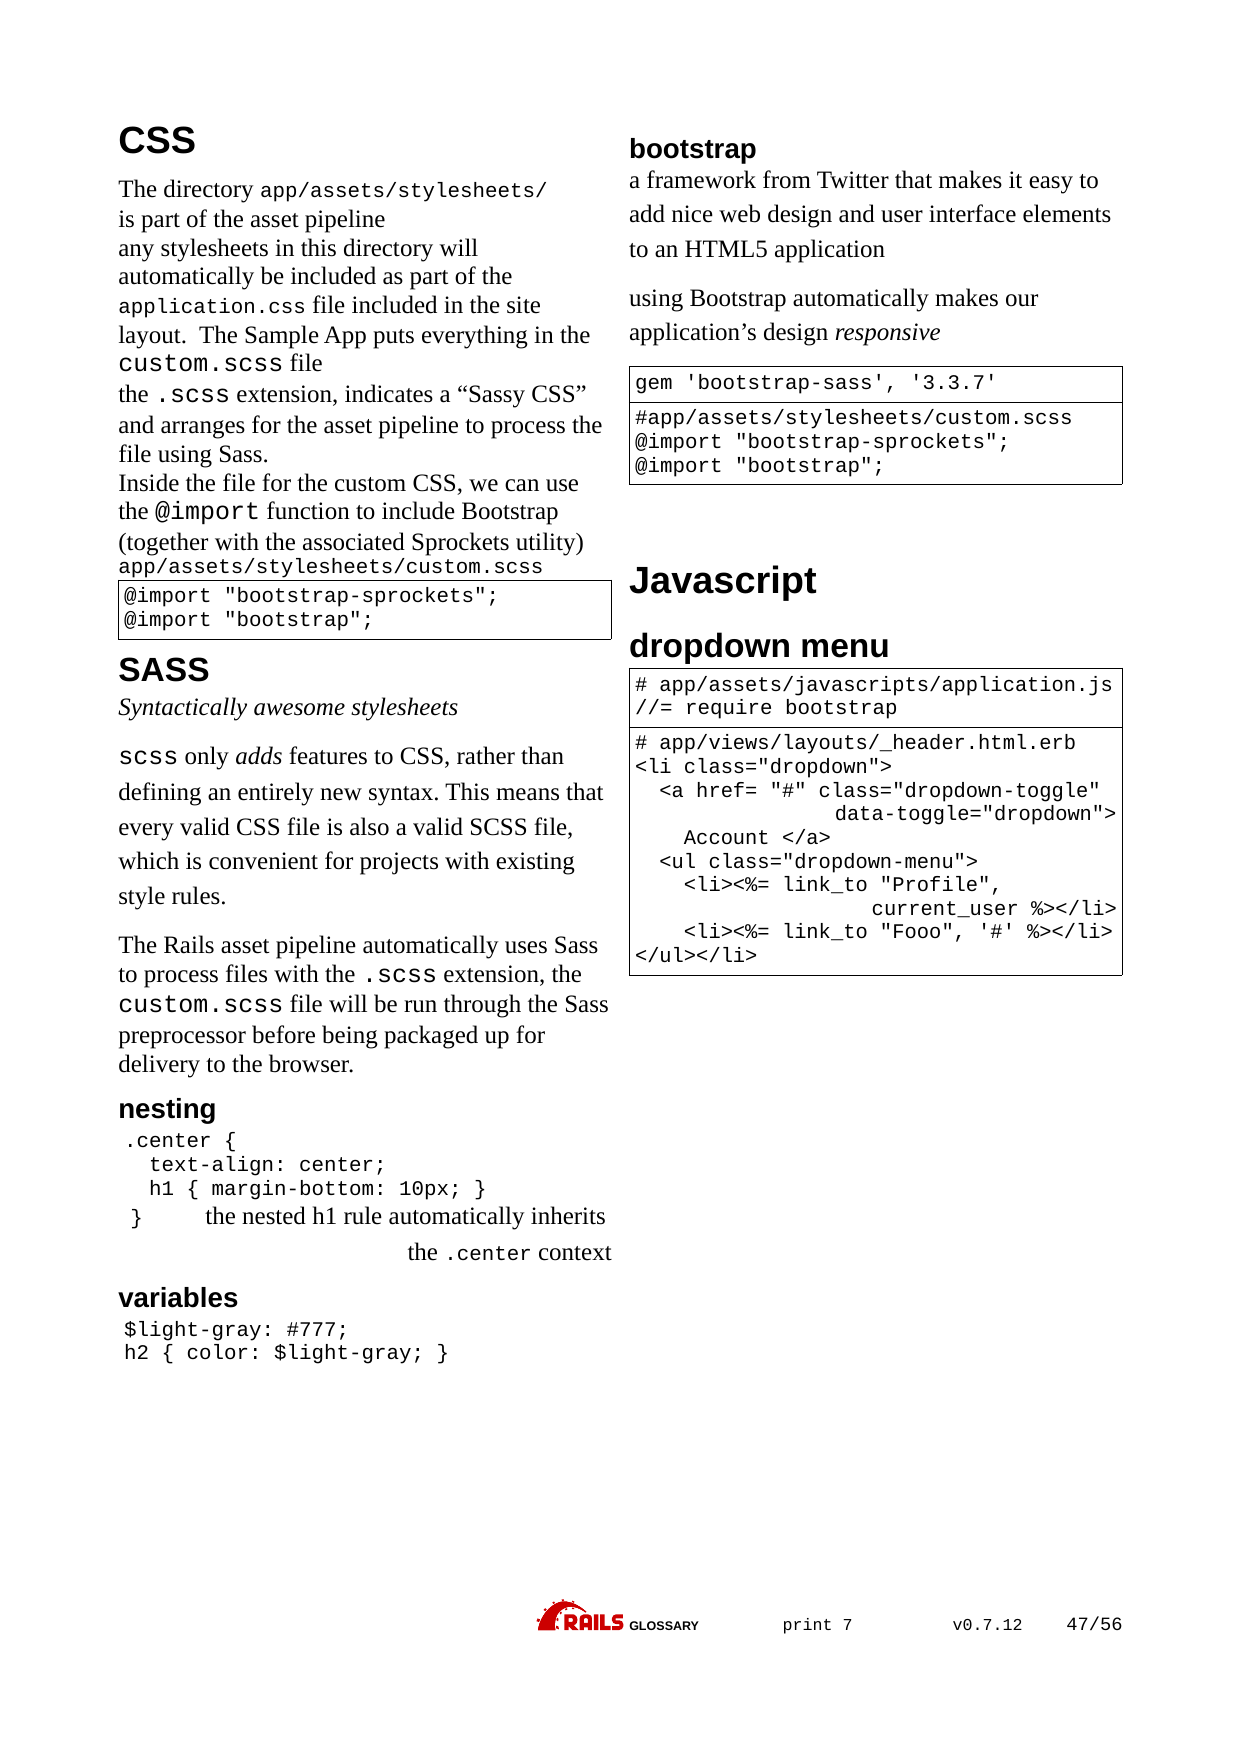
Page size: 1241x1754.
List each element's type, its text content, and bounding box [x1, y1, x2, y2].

text Inside the file for the custom CSS, we can use the @import function to include Bootstrap (together with the associated Sprockets utility) [118, 468, 611, 556]
subtitle dropdown menu [629, 626, 1122, 665]
text The directory app/assets/stylesheets/ [118, 174, 611, 204]
text the .scss extension, indicates a “Sassy CSS” and arranges for the asset pipeline to process the file using Sass. [118, 379, 611, 468]
text using Bootstrap automatically makes our application’s design responsive [629, 283, 1122, 346]
text scss only adds features to CSS, rather than defining an entirely new syntax. This means that every valid CSS file is also a valid SCSS file, which is convenient for projects with existing style rules. [118, 741, 611, 910]
text a framework from Twitter that makes it easy to add nice web design and user interface elements to an HTML5 application [629, 165, 1122, 262]
text app/assets/stylesheets/custom.scss [118, 556, 611, 579]
table_header $light-gray: #777; h2 { color: $light-gray; } [118, 1313, 611, 1372]
table_cell #app/assets/stylesheets/custom.scss @import "bootstrap-sprockets"; @import "bootstrap"; [630, 403, 1122, 484]
subtitle CSS [118, 118, 611, 162]
table_header @import "bootstrap-sprockets"; @import "bootstrap"; [119, 581, 611, 638]
table_header .center { text-align: center; h1 { margin-bottom: 10px; } } the nested h1 rule automatically inherits [118, 1125, 611, 1237]
table_header # app/assets/javascripts/application.js //= require bootstrap [630, 669, 1122, 727]
subtitle Javascript [629, 558, 1122, 602]
text any stylesheets in this directory will automatically be included as part of the application.css file included in the site layout. The Sample App puts everything in the custom.scss file [118, 233, 611, 379]
text The Rails asset pipeline automatically uses Sass to process files with the .scss extension, the custom.scss file will be run through the Sass preprocessor before being packaged up for delivery to the browser. [118, 930, 611, 1078]
table_cell # app/views/layouts/_header.html.erb <li class="dropdown"> <a href= "#" class="dropdown-toggle" data-toggle="dropdown"> Account </a> <ul class="dropdown-menu"> <li><%= link_to "Profile", current_user %></li> <li><%= link_to "Fooo", '#' %></li> </ul></li> [630, 728, 1122, 974]
subtitle SASS [118, 650, 611, 689]
subtitle bootstrap [629, 133, 1122, 165]
table_header gem 'bootstrap-sass', '3.3.7' [630, 367, 1122, 402]
text Syntactically awesome stylesheets [118, 692, 611, 721]
text is part of the asset pipeline [118, 204, 611, 233]
text the .center context [118, 1237, 611, 1266]
subtitle nesting [118, 1093, 611, 1124]
subtitle variables [118, 1281, 611, 1313]
